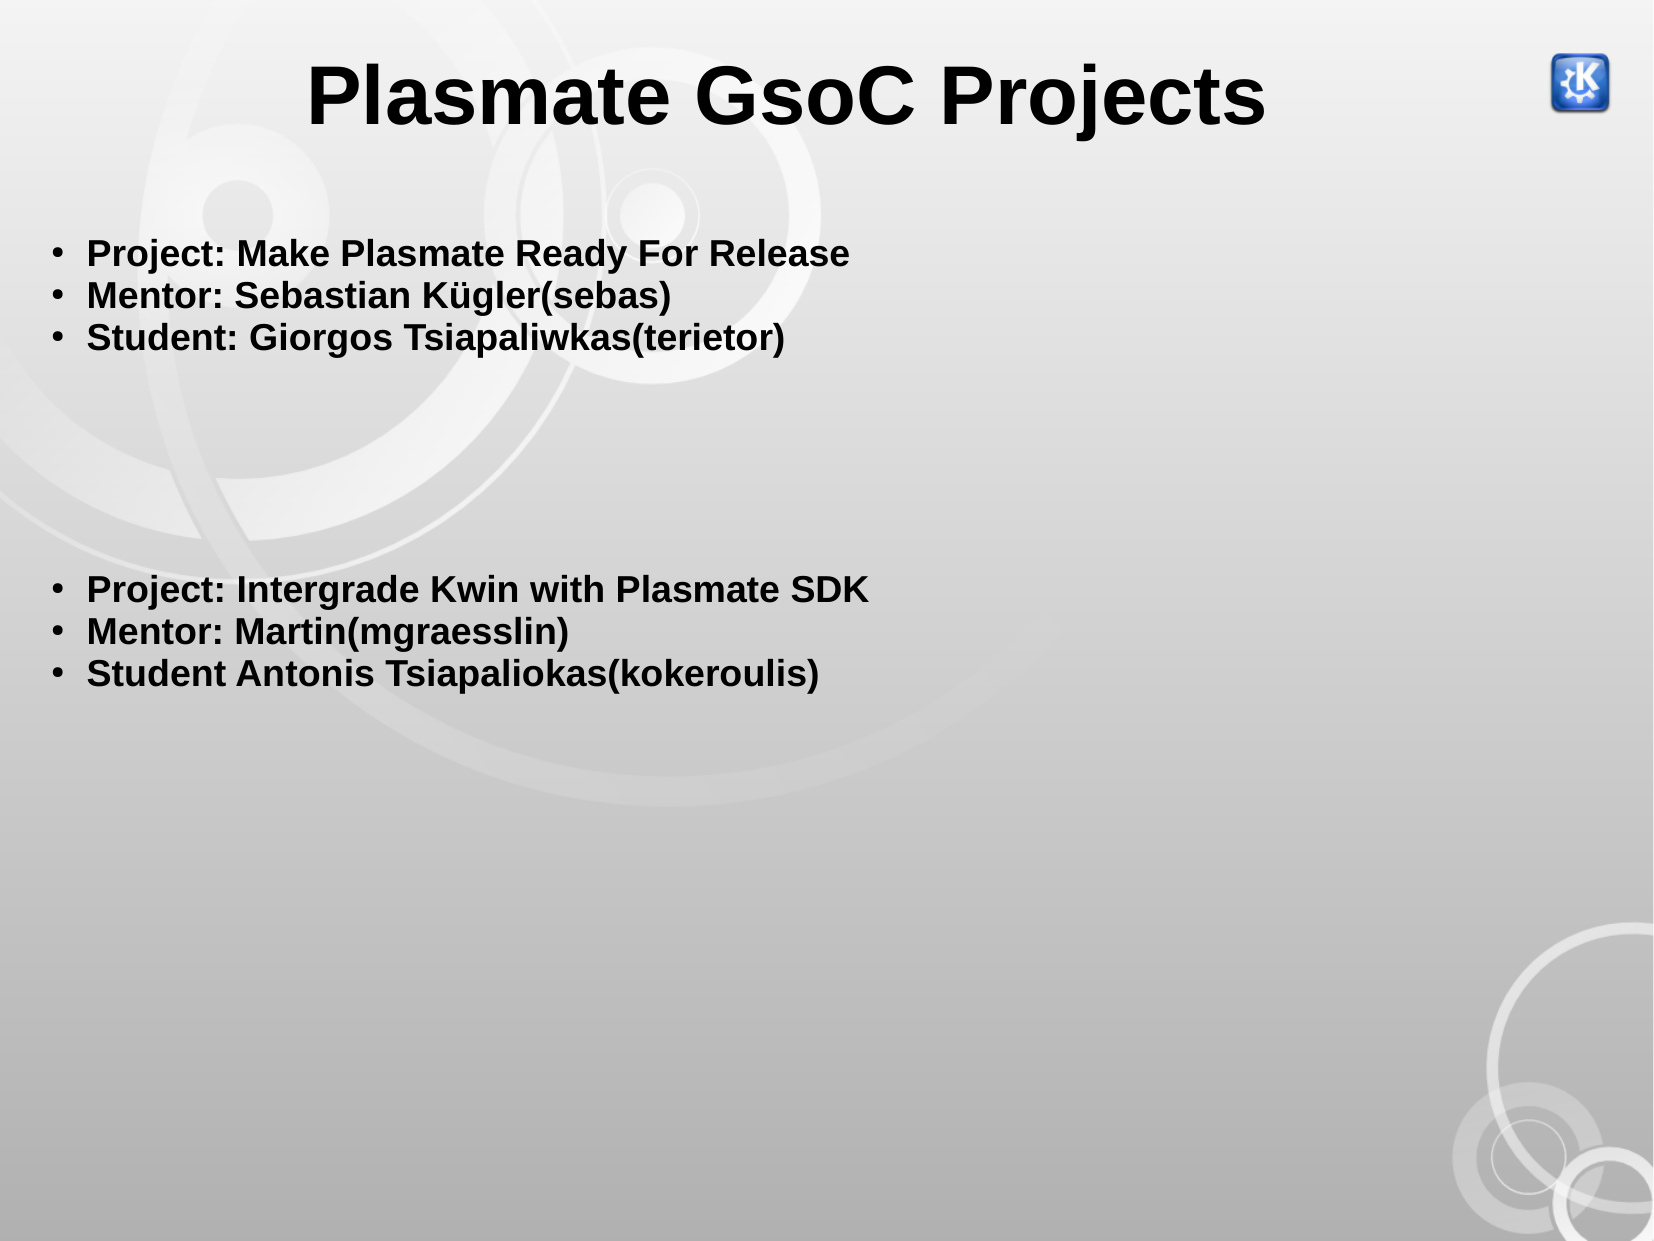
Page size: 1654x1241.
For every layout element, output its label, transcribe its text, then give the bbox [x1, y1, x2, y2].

text_box Project: Make Plasmate Ready For Release Mentor: Sebastian Kügler(sebas) Student: Giorgos Tsiapaliwkas(terietor) Project: Intergrade Kwin with Plasmate SDK Mentor: Martin(mgraesslin) Student Antonis Tsiapaliokas(kokeroulis) [36, 225, 1642, 886]
text_box Plasmate GsoC Projects [15, 41, 1561, 150]
picture [0, 0, 1654, 1241]
